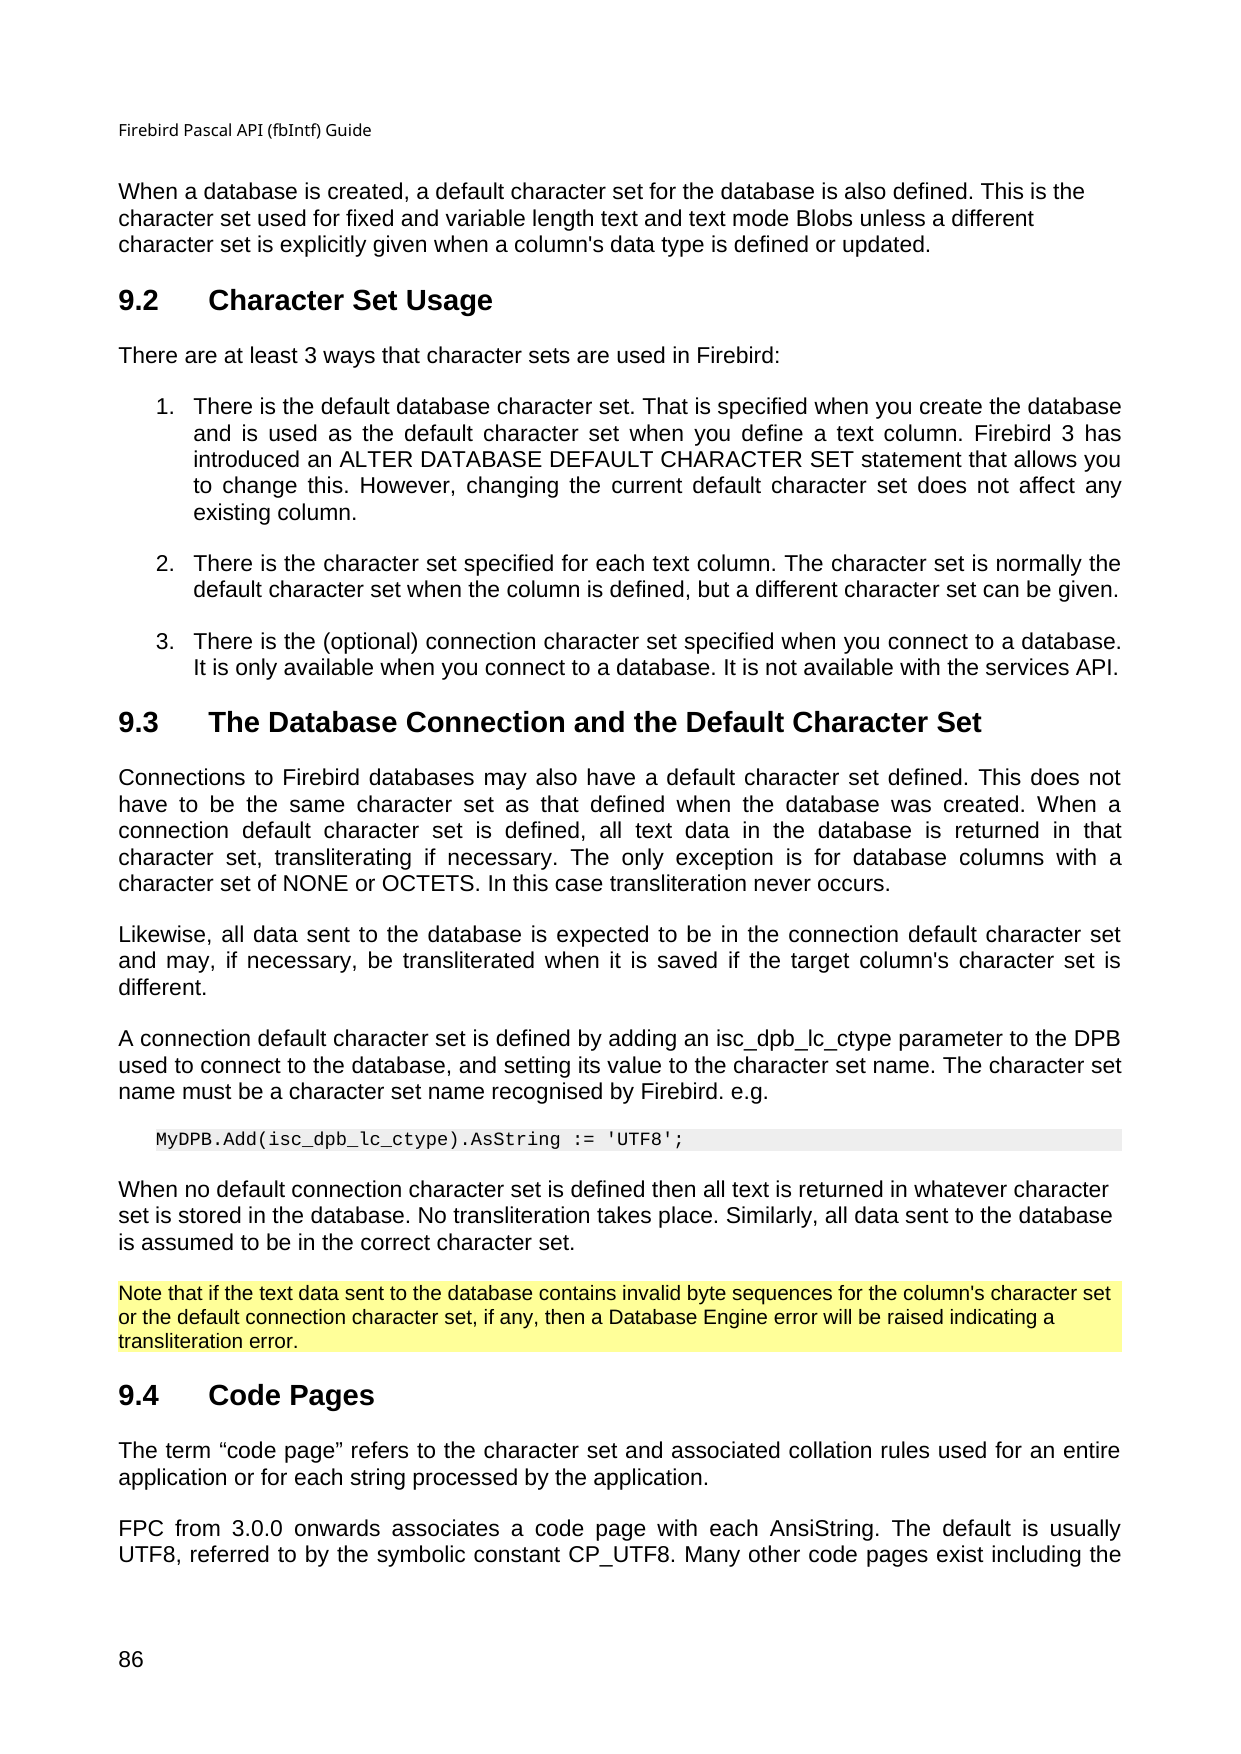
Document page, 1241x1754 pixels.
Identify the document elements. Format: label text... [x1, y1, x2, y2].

subtitle Character Set Usage [118, 283, 1122, 316]
subtitle Code Pages [118, 1378, 1122, 1412]
text Connections to Firebird databases may also have a default character set defined. This does not have to be the same character set as that defined when the database was created. When a connection default character set is defined, all text data in the database is returned in that character set, transliterating if necessary. The only exception is for database columns with a character set of NONE or OCTETS. In this case transliteration never occurs. [118, 764, 1122, 896]
text A connection default character set is defined by adding an isc_dpb_lc_ctype parameter to the DPB used to connect to the database, and setting its value to the character set name. The character set name must be a character set name recognised by Firebird. e.g. [118, 1025, 1122, 1104]
text When a database is created, a default character set for the database is also defined. This is the character set used for fixed and variable length text and text mode Blobs unless a different character set is explicitly given when a column's data type is defined or updated. [118, 178, 1122, 257]
text MyDPB.Add(isc_dpb_lc_ctype).AsString := 'UTF8'; [156, 1129, 1122, 1151]
text There are at least 3 ways that character sets are used in Firebird: [118, 342, 1122, 368]
list There is the default database character set. That is specified when you create the database and is used as the default character set when you define a text column. Firebird 3 has introduced an ALTER DATABASE DEFAULT CHARACTER SET statement that allows you to change this. However, changing the current default character set does not affect any existing column. [156, 393, 1122, 525]
list There is the (optional) connection character set specified when you connect to a database. It is only available when you connect to a database. It is not available with the services API. [156, 628, 1122, 680]
text When no default connection character set is defined then all text is returned in whatever character set is stored in the database. No transliteration takes place. Similarly, all data sent to the database is assumed to be in the correct character set. [118, 1176, 1122, 1255]
text The term “code page” refers to the character set and associated collation rules used for an entire application or for each string processed by the application. [118, 1437, 1122, 1490]
list There is the character set specified for each text column. The character set is normally the default character set when the column is defined, but a different character set can be given. [156, 550, 1122, 603]
subtitle The Database Connection and the Default Character Set [118, 705, 1122, 739]
text FPC from 3.0.0 onwards associates a code page with each AnsiString. The default is usually UTF8, referred to by the symbolic constant CP_UTF8. Many other code pages exist including the [118, 1515, 1122, 1567]
text Note that if the text data sent to the database contains invalid byte sequences for the column's character set or the default connection character set, if any, then a Database Engine error will be raised indicating a transliteration error. [118, 1281, 1122, 1352]
text Likewise, all data sent to the database is expected to be in the connection default character set and may, if necessary, be transliterated when it is saved if the target column's character set is different. [118, 921, 1122, 1000]
